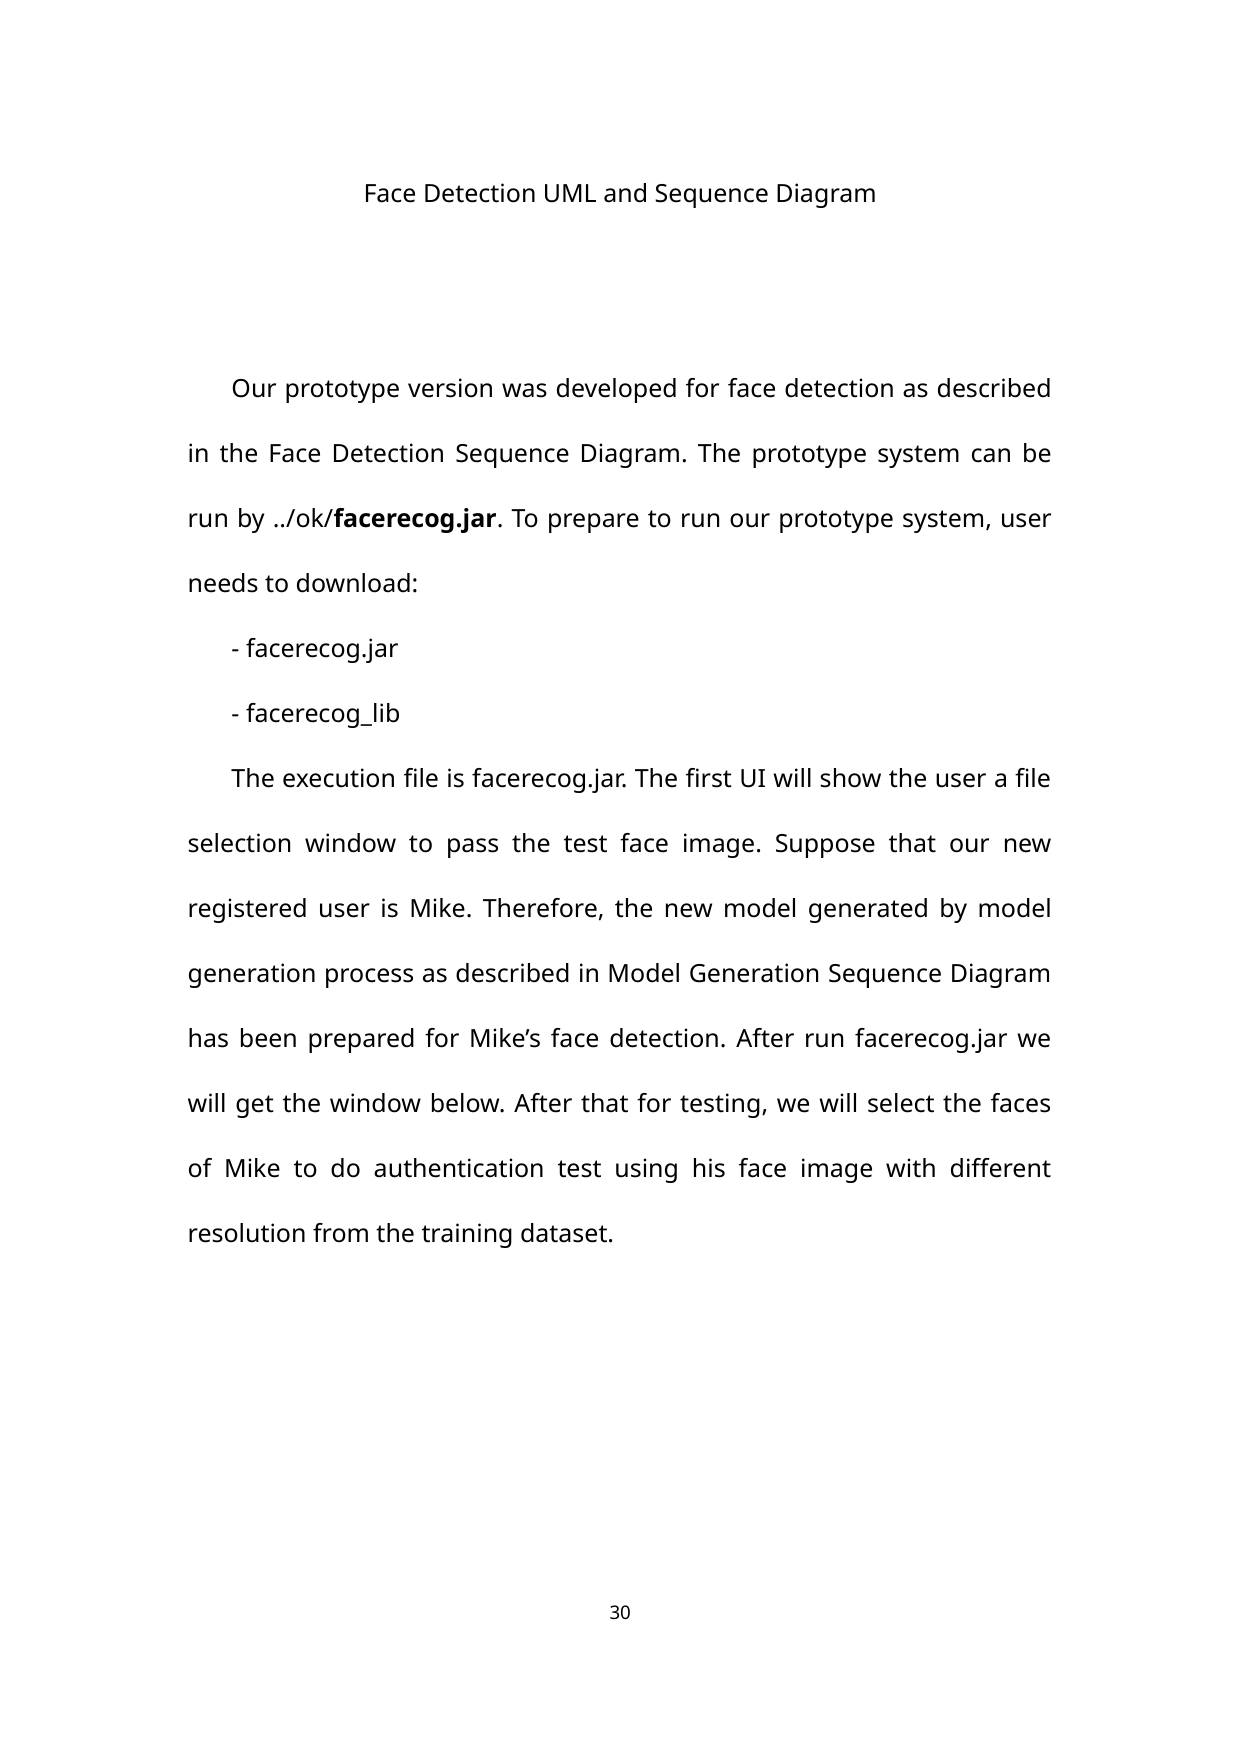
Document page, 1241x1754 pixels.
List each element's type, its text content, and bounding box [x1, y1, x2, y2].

text - facerecog.jar [187, 615, 1053, 680]
text Our prototype version was developed for face detection as described in the Face Detection Sequence Diagram. The prototype system can be run by ../ok/facerecog.jar. To prepare to run our prototype system, user needs to download: [187, 355, 1053, 615]
text The execution file is facerecog.jar. The first UI will show the user a file selection window to pass the test face image. Suppose that our new registered user is Mike. Therefore, the new model generated by model generation process as described in Model Generation Sequence Diagram has been prepared for Mike’s face detection. After run facerecog.jar we will get the window below. After that for testing, we will select the faces of Mike to do authentication test using his face image with different resolution from the training dataset. [187, 745, 1053, 1265]
text Face Detection UML and Sequence Diagram [187, 160, 1053, 225]
text - facerecog_lib [187, 680, 1053, 745]
